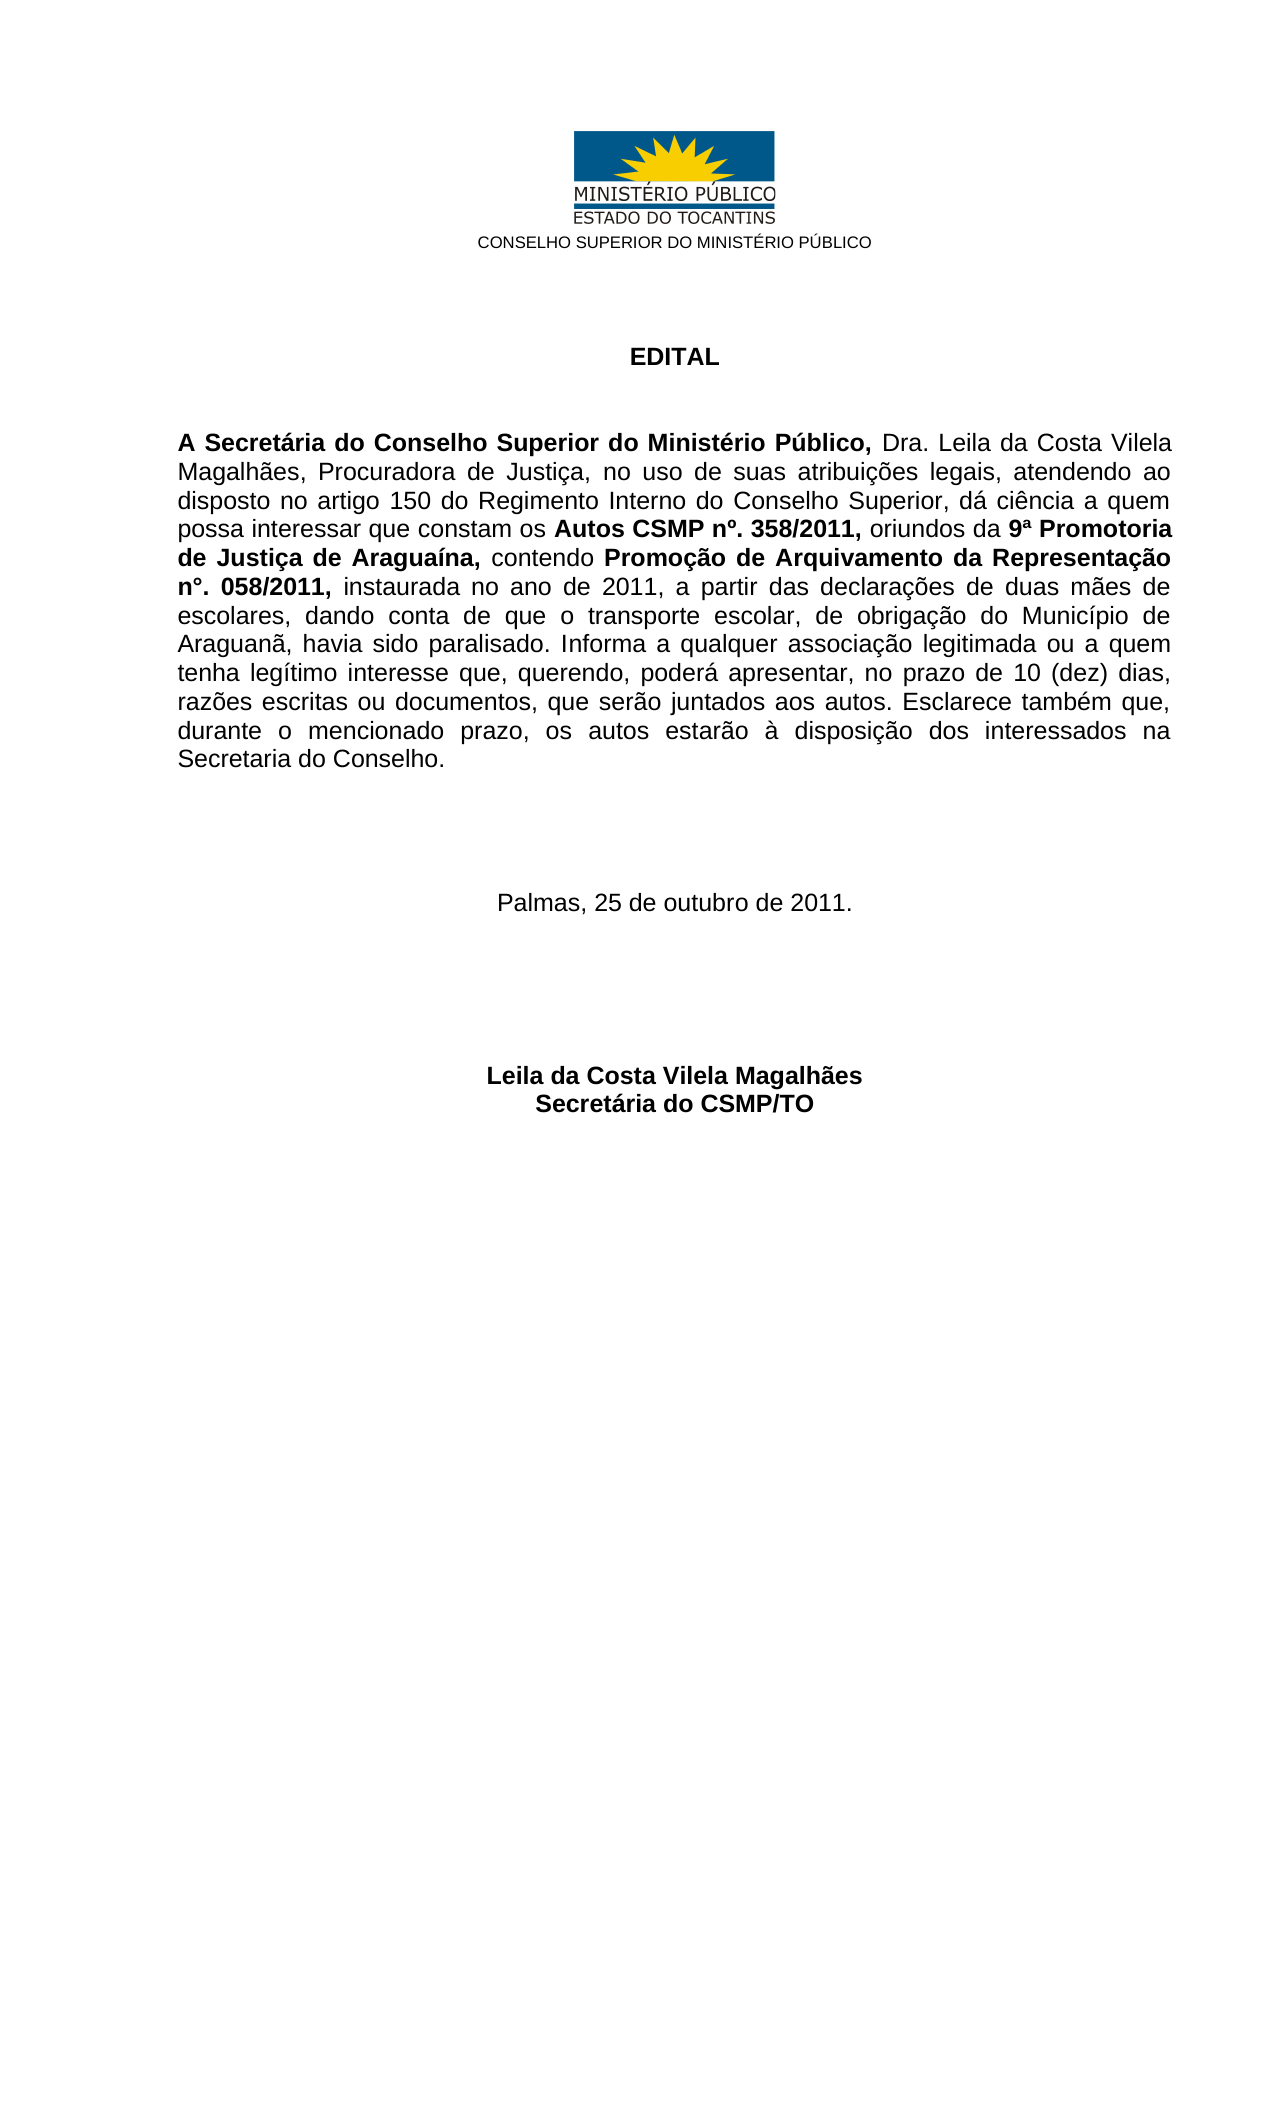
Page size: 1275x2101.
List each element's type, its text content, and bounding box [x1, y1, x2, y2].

text Secretária do CSMP/TO [177, 1089, 1172, 1118]
text Palmas, 25 de outubro de 2011. [177, 888, 1172, 917]
text A Secretária do Conselho Superior do Ministério Público, Dra. Leila da Costa Vilela Magalhães, Procuradora de Justiça, no uso de suas atribuições legais, atendendo ao disposto no artigo 150 do Regimento Interno do Conselho Superior, dá ciência a quem possa interessar que constam os Autos CSMP nº. 358/2011, oriundos da 9ª Promotoria de Justiça de Araguaína, contendo Promoção de Arquivamento da Representação n°. 058/2011, instaurada no ano de 2011, a partir das declarações de duas mães de escolares, dando conta de que o transporte escolar, de obrigação do Município de Araguanã, havia sido paralisado. Informa a qualquer associação legitimada ou a quem tenha legítimo interesse que, querendo, poderá apresentar, no prazo de 10 (dez) dias, razões escritas ou documentos, que serão juntados aos autos. Esclarece também que, durante o mencionado prazo, os autos estarão à disposição dos interessados na Secretaria do Conselho. [177, 428, 1172, 773]
text Leila da Costa Vilela Magalhães [177, 1061, 1172, 1089]
picture [574, 131, 776, 224]
text EDITAL [177, 342, 1172, 371]
